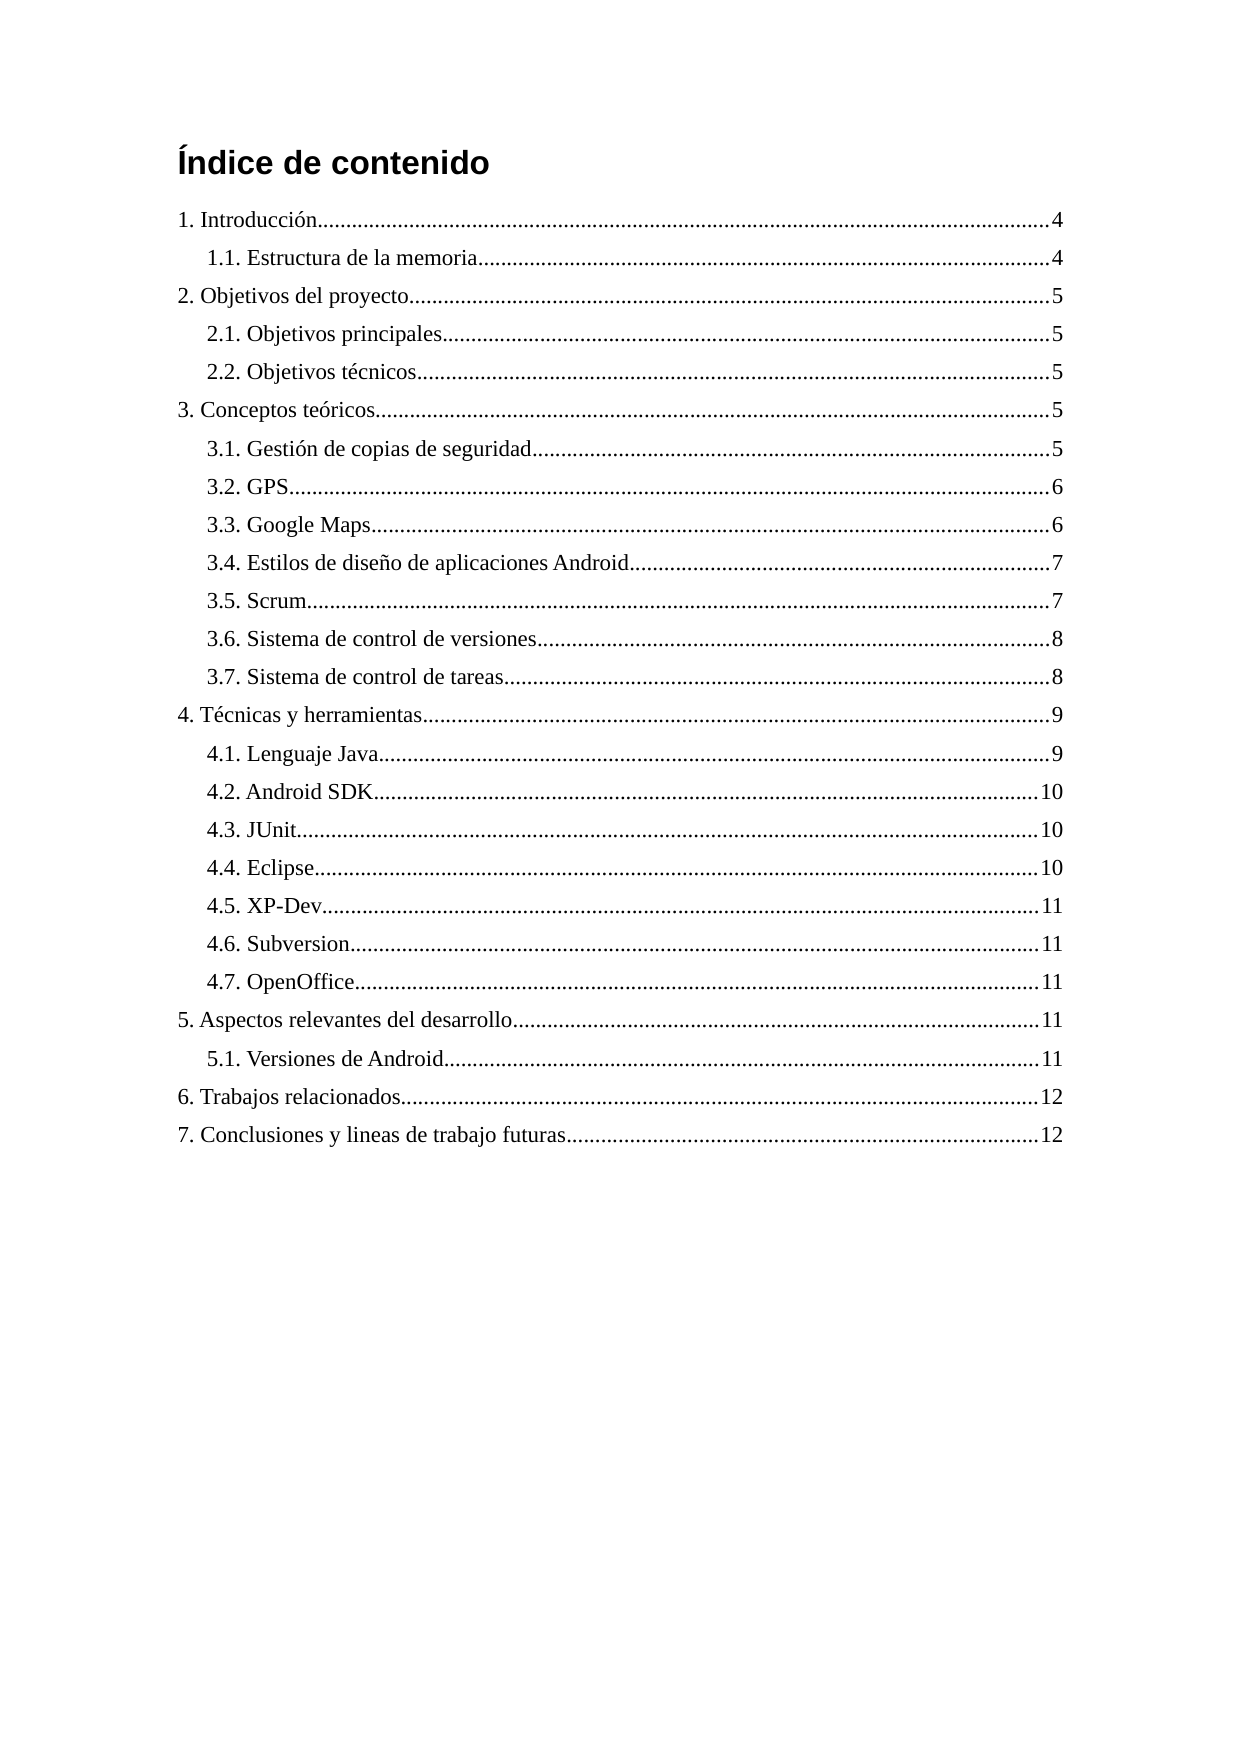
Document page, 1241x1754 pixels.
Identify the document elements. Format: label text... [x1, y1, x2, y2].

text 4.1. Lenguaje Java 9 [207, 739, 1063, 766]
text 3.4. Estilos de diseño de aplicaciones Android 7 [207, 549, 1063, 575]
subtitle Índice de contenido [177, 143, 1063, 182]
text 5. Aspectos relevantes del desarrollo 11 [177, 1006, 1063, 1033]
text 3.7. Sistema de control de tareas 8 [207, 663, 1063, 690]
text 2. Objetivos del proyecto 5 [177, 282, 1063, 308]
text 4.2. Android SDK 10 [207, 778, 1063, 804]
text 4. Técnicas y herramientas 9 [177, 701, 1063, 728]
text 4.3. JUnit 10 [207, 816, 1063, 842]
text 3.1. Gestión de copias de seguridad 5 [207, 434, 1063, 461]
text 3.3. Google Maps 6 [207, 511, 1063, 537]
text 6. Trabajos relacionados 12 [177, 1083, 1063, 1109]
text 2.2. Objetivos técnicos 5 [207, 358, 1063, 385]
text 1. Introducción 4 [177, 206, 1063, 232]
text 7. Conclusiones y lineas de trabajo futuras 12 [177, 1121, 1063, 1147]
text 5.1. Versiones de Android 11 [207, 1044, 1063, 1071]
text 4.7. OpenOffice 11 [207, 968, 1063, 995]
text 4.5. XP-Dev 11 [207, 892, 1063, 918]
text 3.6. Sistema de control de versiones 8 [207, 625, 1063, 652]
text 3.2. GPS 6 [207, 473, 1063, 499]
text 1.1. Estructura de la memoria 4 [207, 244, 1063, 270]
text 4.6. Subversion 11 [207, 930, 1063, 957]
text 2.1. Objetivos principales 5 [207, 320, 1063, 347]
text 3. Conceptos teóricos 5 [177, 396, 1063, 423]
text 4.4. Eclipse 10 [207, 854, 1063, 880]
text 3.5. Scrum 7 [207, 587, 1063, 613]
